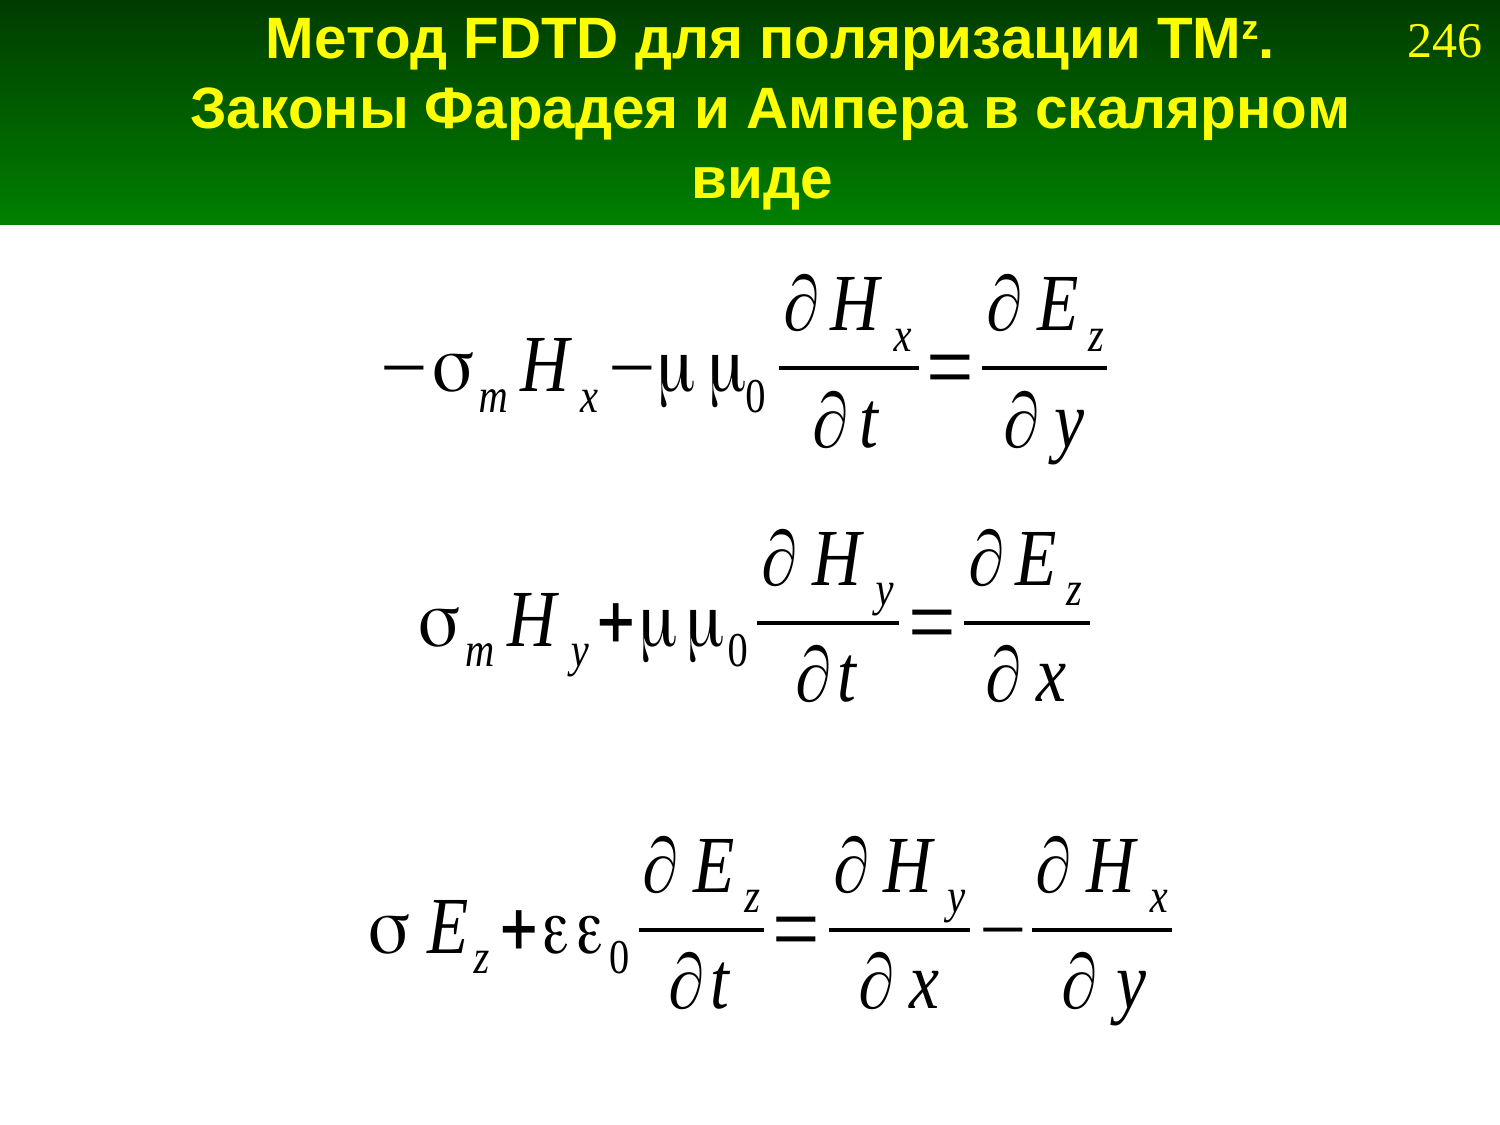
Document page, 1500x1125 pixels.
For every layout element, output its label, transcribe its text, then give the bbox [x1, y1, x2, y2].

title Метод FDTD для поляризации TMz. Законы Фарадея и Ампера в скалярном виде [100, 0, 1441, 219]
chart [360, 259, 1128, 467]
chart [351, 821, 1193, 1028]
chart [401, 514, 1108, 721]
